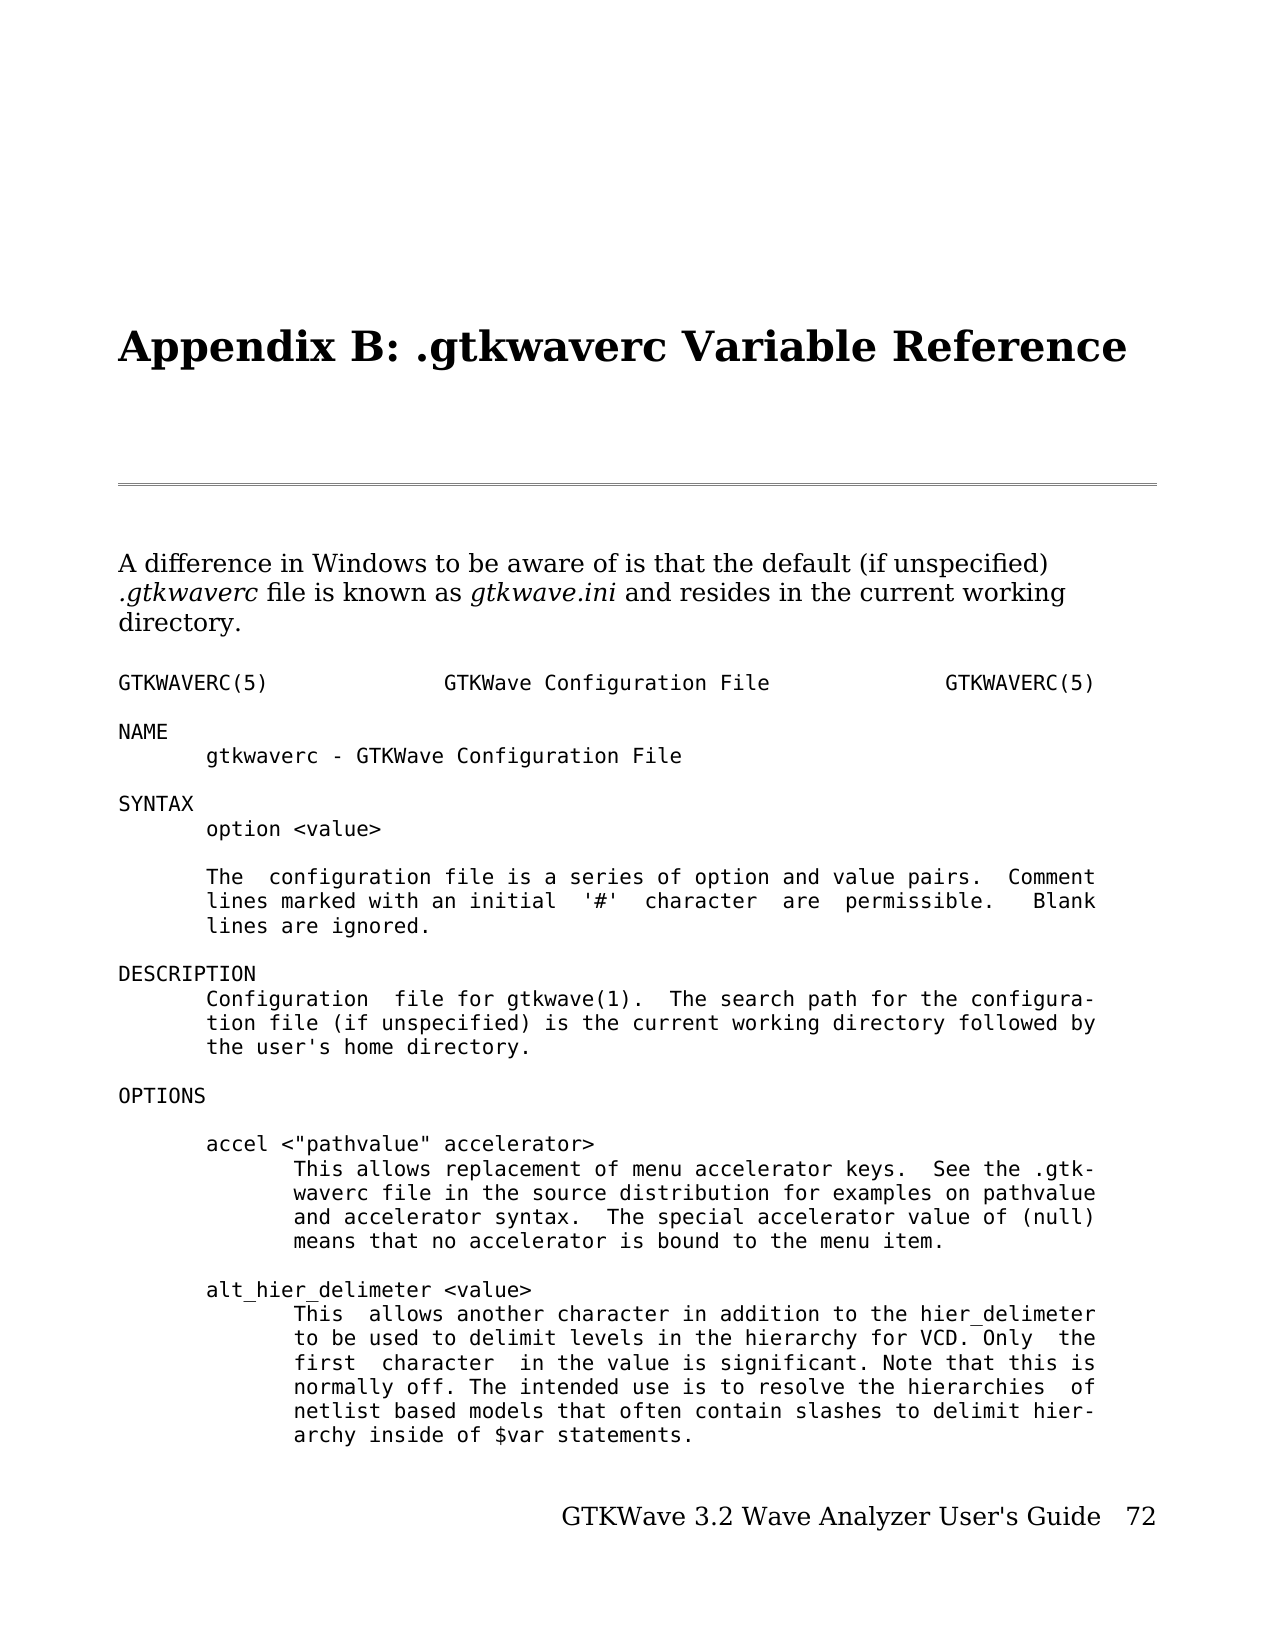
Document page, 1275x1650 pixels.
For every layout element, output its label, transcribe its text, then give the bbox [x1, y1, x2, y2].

text and accelerator syntax. The special accelerator value of (null) [118, 1205, 1157, 1229]
text NAME [118, 720, 1157, 744]
text lines marked with an initial '#' character are permissible. Blank [118, 889, 1157, 914]
text This allows replacement of menu accelerator keys. See the .gtk- [118, 1157, 1157, 1181]
text gtkwaverc - GTKWave Configuration File [118, 744, 1157, 768]
text SYNTAX [118, 792, 1157, 817]
text Configuration file for gtkwave(1). The search path for the configura- [118, 987, 1157, 1011]
text Appendix B: .gtkwaverc Variable Reference [118, 322, 1157, 371]
text A difference in Windows to be aware of is that the default (if unspecified) .gtkwaverc file is known as gtkwave.ini and resides in the current working directory. [118, 549, 1157, 637]
text waverc file in the source distribution for examples on pathvalue [118, 1181, 1157, 1205]
text accel <"pathvalue" accelerator> [118, 1132, 1157, 1157]
text first character in the value is significant. Note that this is [118, 1351, 1157, 1375]
text lines are ignored. [118, 914, 1157, 938]
text option <value> [118, 817, 1157, 841]
text OPTIONS [118, 1084, 1157, 1108]
text normally off. The intended use is to resolve the hierarchies of [118, 1375, 1157, 1399]
text This allows another character in addition to the hier_delimeter [118, 1302, 1157, 1326]
text The configuration file is a series of option and value pairs. Comment [118, 865, 1157, 889]
text the user's home directory. [118, 1035, 1157, 1059]
text archy inside of $var statements. [118, 1423, 1157, 1448]
text to be used to delimit levels in the hierarchy for VCD. Only the [118, 1326, 1157, 1351]
text GTKWAVERC(5) GTKWave Configuration File GTKWAVERC(5) [118, 671, 1157, 695]
text alt_hier_delimeter <value> [118, 1278, 1157, 1302]
text means that no accelerator is bound to the menu item. [118, 1229, 1157, 1254]
text DESCRIPTION [118, 962, 1157, 987]
text tion file (if unspecified) is the current working directory followed by [118, 1011, 1157, 1035]
text netlist based models that often contain slashes to delimit hier- [118, 1399, 1157, 1423]
